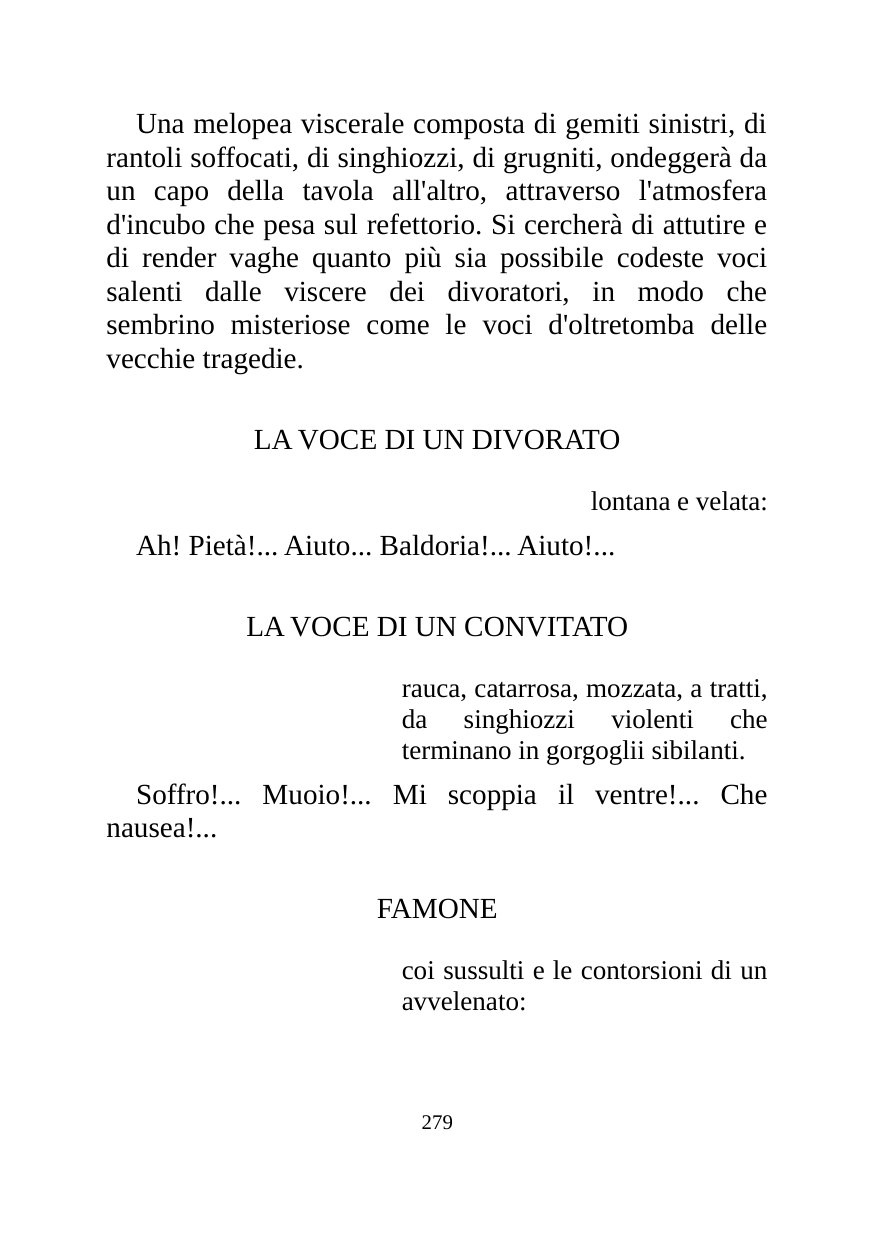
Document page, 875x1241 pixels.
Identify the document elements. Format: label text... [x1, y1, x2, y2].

text coi sussulti e le contorsioni di un avvelenato: [402, 954, 768, 1017]
text Soffro!... Muoio!... Mi scoppia il ventre!... Che nausea!... [106, 777, 768, 844]
text lontana e velata: [402, 485, 768, 516]
text Una melopea viscerale composta di gemiti sinistri, di rantoli soffocati, di singhiozzi, di grugniti, ondeggerà da un capo della tavola all'altro, attraverso l'atmosfera d'incubo che pesa sul refettorio. Si cercherà di attutire e di render vaghe quanto più sia possibile codeste voci salenti dalle viscere dei divoratori, in modo che sembrino misteriose come le voci d'oltretomba delle vecchie tragedie. [106, 106, 768, 374]
text FAMONE [106, 891, 768, 925]
text LA VOCE DI UN CONVITATO [106, 609, 768, 642]
text LA VOCE DI UN DIVORATO [106, 422, 768, 455]
text rauca, catarrosa, mozzata, a tratti, da singhiozzi violenti che terminano in gorgoglii sibilanti. [402, 672, 768, 765]
text Ah! Pietà!... Aiuto... Baldoria!... Aiuto!... [106, 528, 768, 561]
